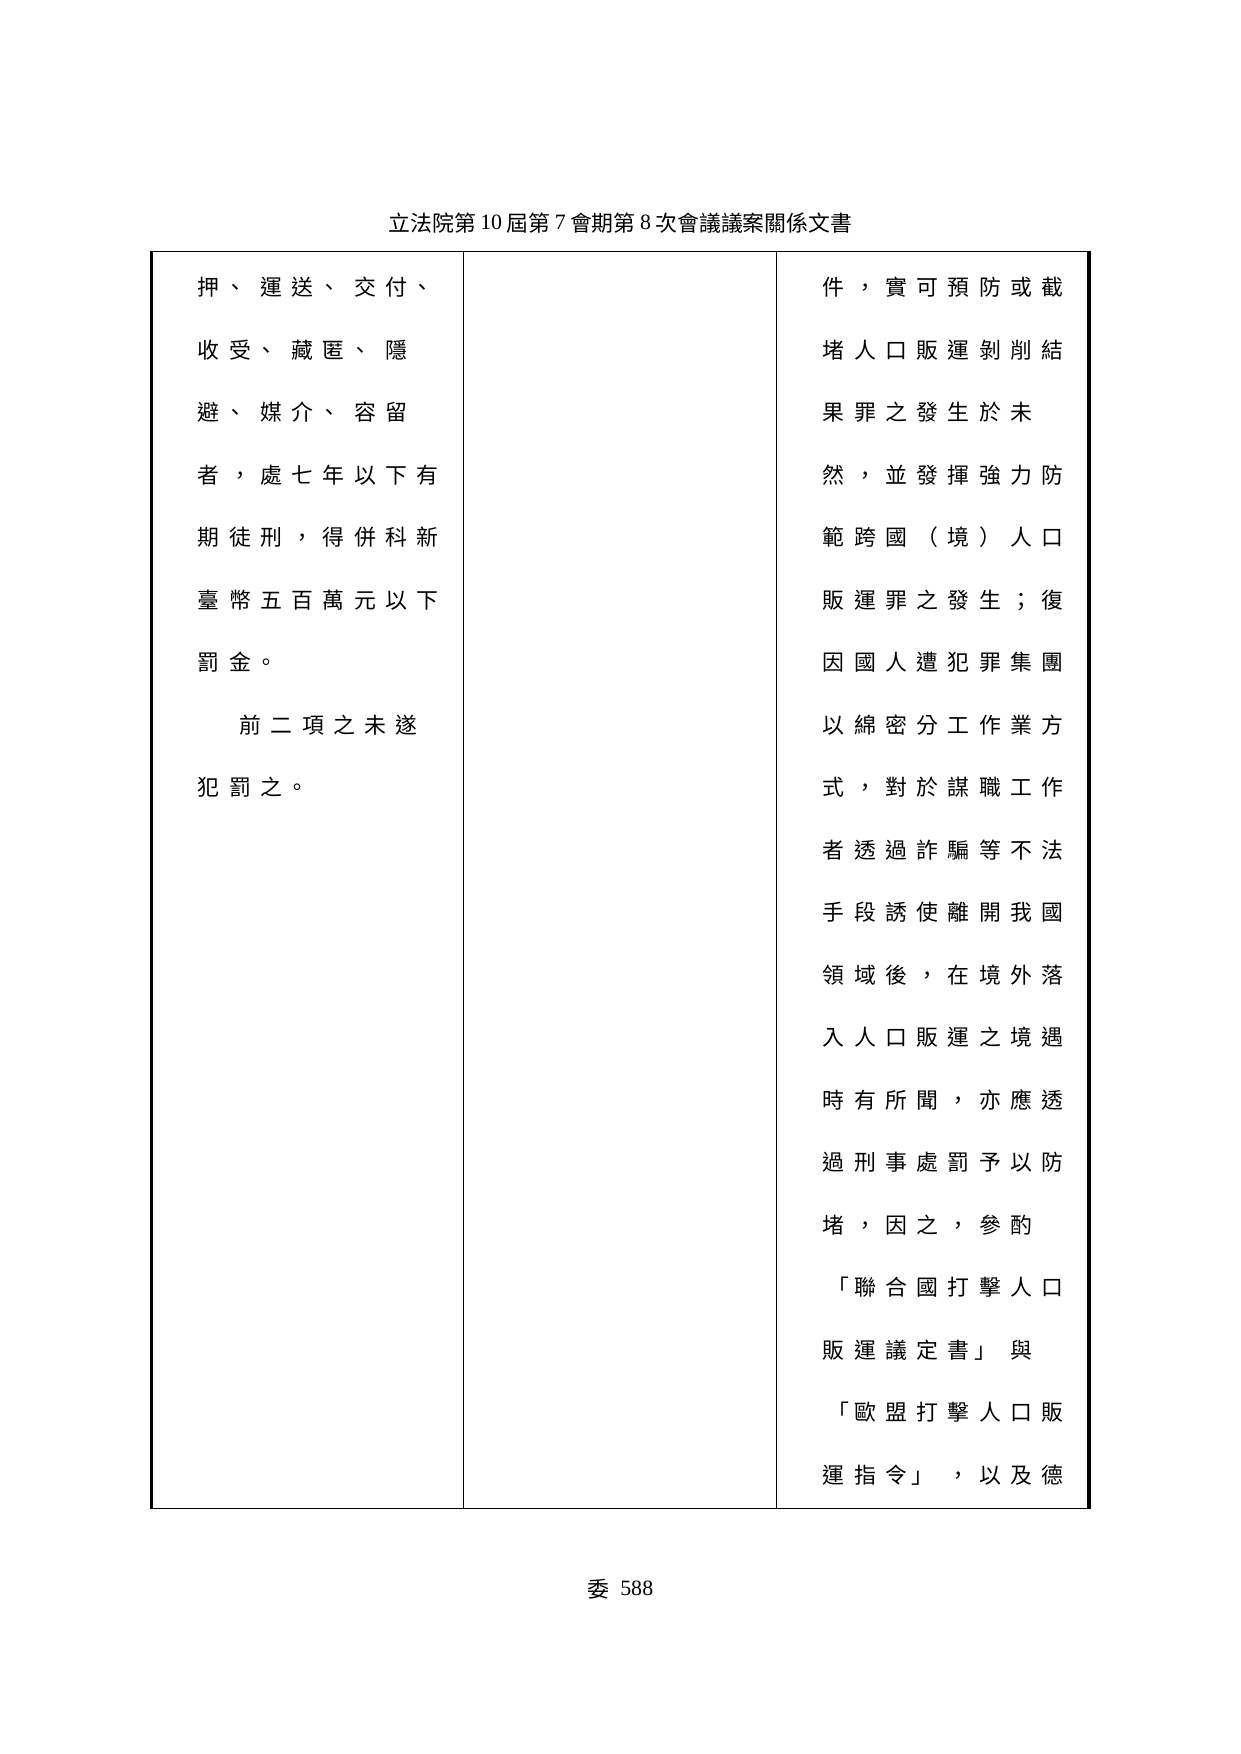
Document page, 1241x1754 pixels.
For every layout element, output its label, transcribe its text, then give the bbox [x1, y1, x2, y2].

table_cell 押、運送、交付、收受、藏匿、隱避、媒介、容留者，處七年以下有期徒刑，得併科新臺幣五百萬元以下罰金。 前二項之未遂犯罰之。 [153, 252, 463, 1508]
table_cell [464, 252, 776, 1508]
table_cell 件，實可預防或截堵人口販運剝削結果罪之發生於未然，並發揮強力防範跨國（境）人口販運罪之發生；復因國人遭犯罪集團以綿密分工作業方式，對於謀職工作者透過詐騙等不法手段誘使離開我國領域後，在境外落入人口販運之境遇時有所聞，亦應透過刑事處罰予以防堵，因之，參酌「聯合國打擊人口販運議定書」與「歐盟打擊人口販運指令」，以及德 [777, 252, 1087, 1508]
